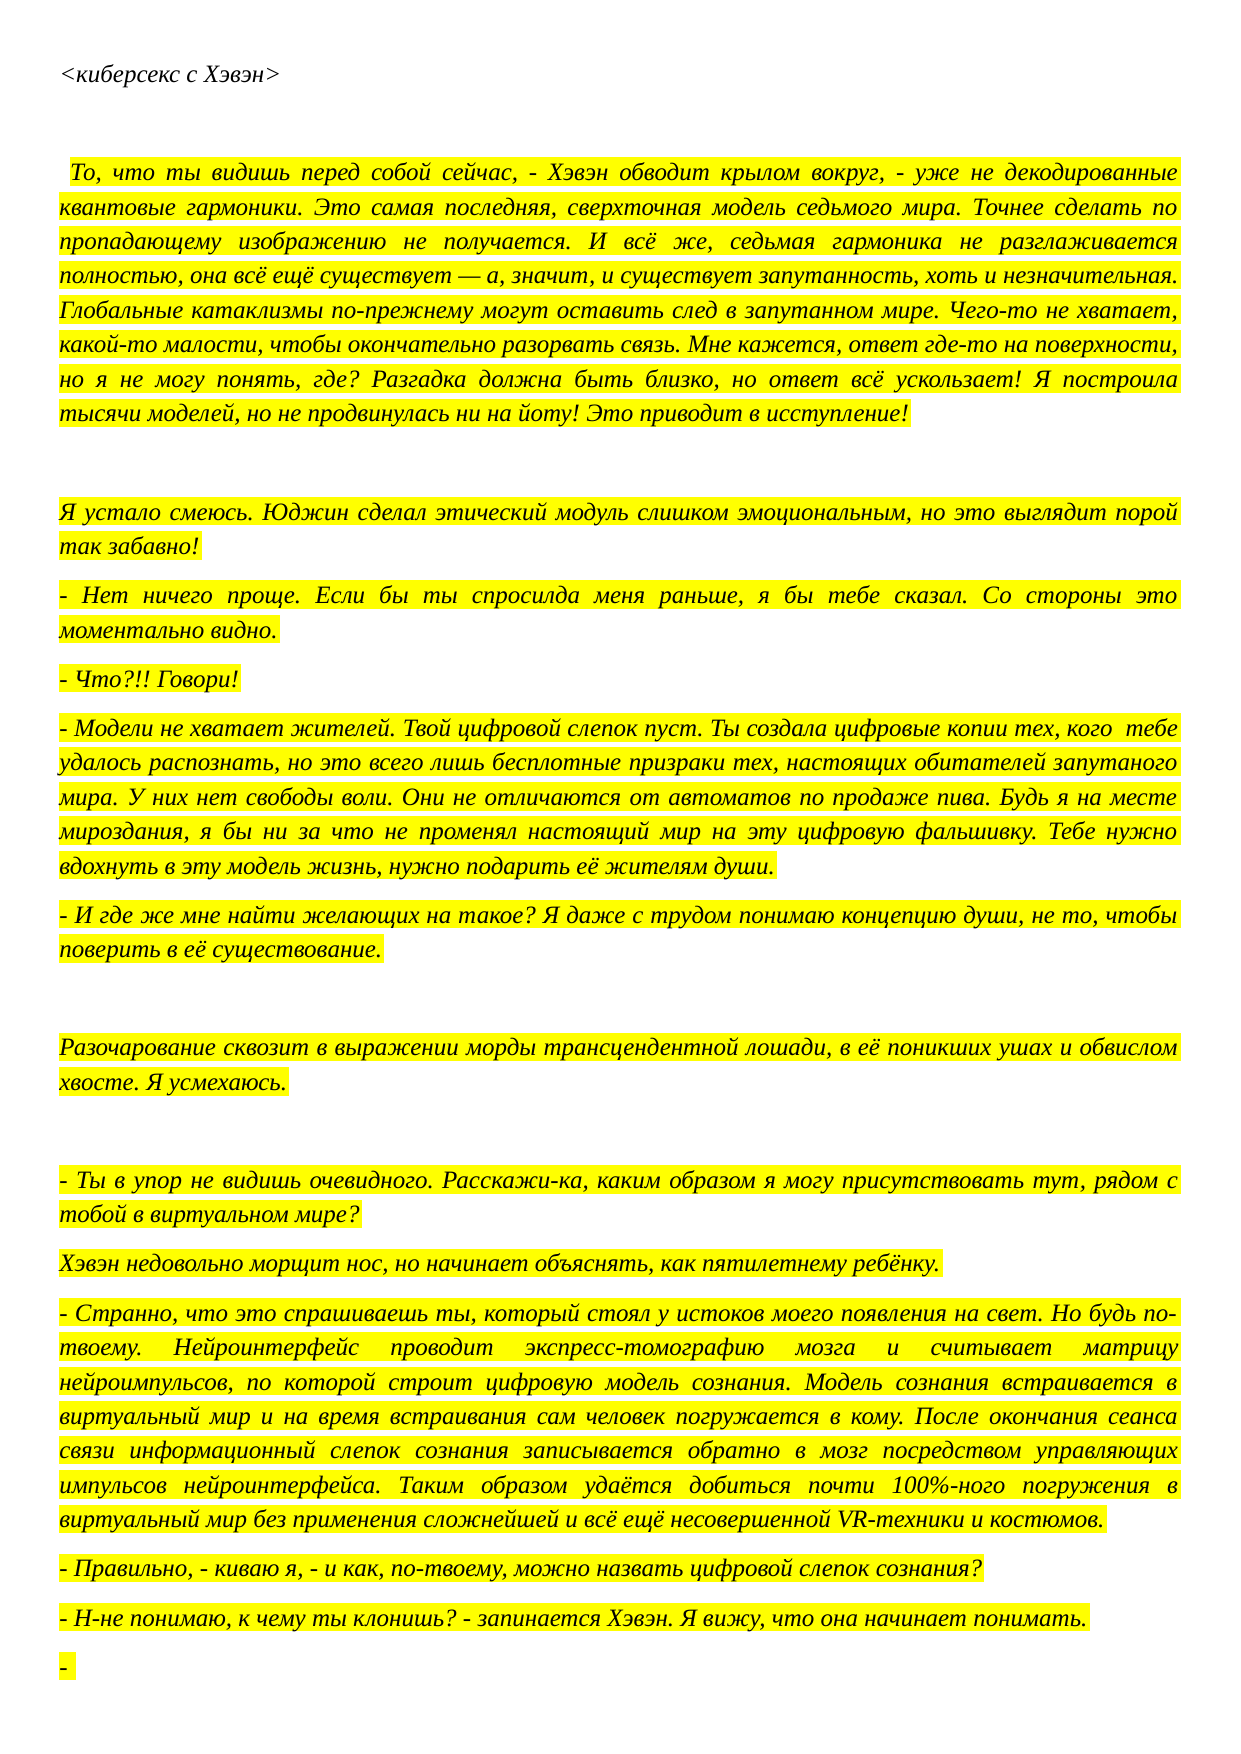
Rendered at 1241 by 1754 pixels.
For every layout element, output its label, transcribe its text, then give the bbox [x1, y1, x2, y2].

text - Что?!! Говори! [59, 664, 1181, 692]
text - [59, 1652, 1181, 1680]
text Я устало смеюсь. Юджин сделал этический модуль слишком эмоциональным, но это выглядит порой так забавно! [59, 497, 1181, 560]
text Разочарование сквозит в выражении морды трансцендентной лошади, в её поникших ушах и обвислом хвосте. Я усмехаюсь. [59, 1032, 1181, 1096]
text - Ты в упор не видишь очевидного. Расскажи-ка, каким образом я могу присутствовать тут, рядом с тобой в виртуальном мире? [59, 1165, 1181, 1228]
text <киберсекс с Хэвэн> [59, 59, 1181, 88]
text - И где же мне найти желающих на такое? Я даже с трудом понимаю концепцию души, не то, чтобы поверить в её существование. [59, 900, 1181, 963]
text - Нет ничего проще. Если бы ты спросилда меня раньше, я бы тебе сказал. Со стороны это моментально видно. [59, 580, 1181, 643]
text - Странно, что это спрашиваешь ты, который стоял у истоков моего появления на свет. Но будь по-твоему. Нейроинтерфейс проводит экспресс-томографию мозга и считывает матрицу нейроимпульсов, по которой строит цифровую модель сознания. Модель сознания встраивается в виртуальный мир и на время встраивания сам человек погружается в кому. После окончания сеанса связи информационный слепок сознания записывается обратно в мозг посредством управляющих импульсов нейроинтерфейса. Таким образом удаётся добиться почти 100%-ного погружения в виртуальный мир без применения сложнейшей и всё ещё несовершенной VR-техники и костюмов. [59, 1298, 1181, 1533]
text Хэвэн недовольно морщит нос, но начинает объяснять, как пятилетнему ребёнку. [59, 1248, 1181, 1277]
text - Модели не хватает жителей. Твой цифровой слепок пуст. Ты создала цифровые копии тех, кого тебе удалось распознать, но это всего лишь бесплотные призраки тех, настоящих обитателей запутаного мира. У них нет свободы воли. Они не отличаются от автоматов по продаже пива. Будь я на месте мироздания, я бы ни за что не променял настоящий мир на эту цифровую фальшивку. Тебе нужно вдохнуть в эту модель жизнь, нужно подарить её жителям души. [59, 713, 1181, 879]
text То, что ты видишь перед собой сейчас, - Хэвэн обводит крылом вокруг, - уже не декодированные квантовые гармоники. Это самая последняя, сверхточная модель седьмого мира. Точнее сделать по пропадающему изображению не получается. И всё же, седьмая гармоника не разглаживается полностью, она всё ещё существует — а, значит, и существует запутанность, хоть и незначительная. Глобальные катаклизмы по-прежнему могут оставить след в запутанном мире. Чего-то не хватает, какой-то малости, чтобы окончательно разорвать связь. Мне кажется, ответ где-то на поверхности, но я не могу понять, где? Разгадка должна быть близко, но ответ всё ускользает! Я построила тысячи моделей, но не продвинулась ни на йоту! Это приводит в исступление! [59, 157, 1181, 427]
text - Н-не понимаю, к чему ты клонишь? - запинается Хэвэн. Я вижу, что она начинает понимать. [59, 1603, 1181, 1631]
text - Правильно, - киваю я, - и как, по-твоему, можно назвать цифровой слепок сознания? [59, 1553, 1181, 1582]
